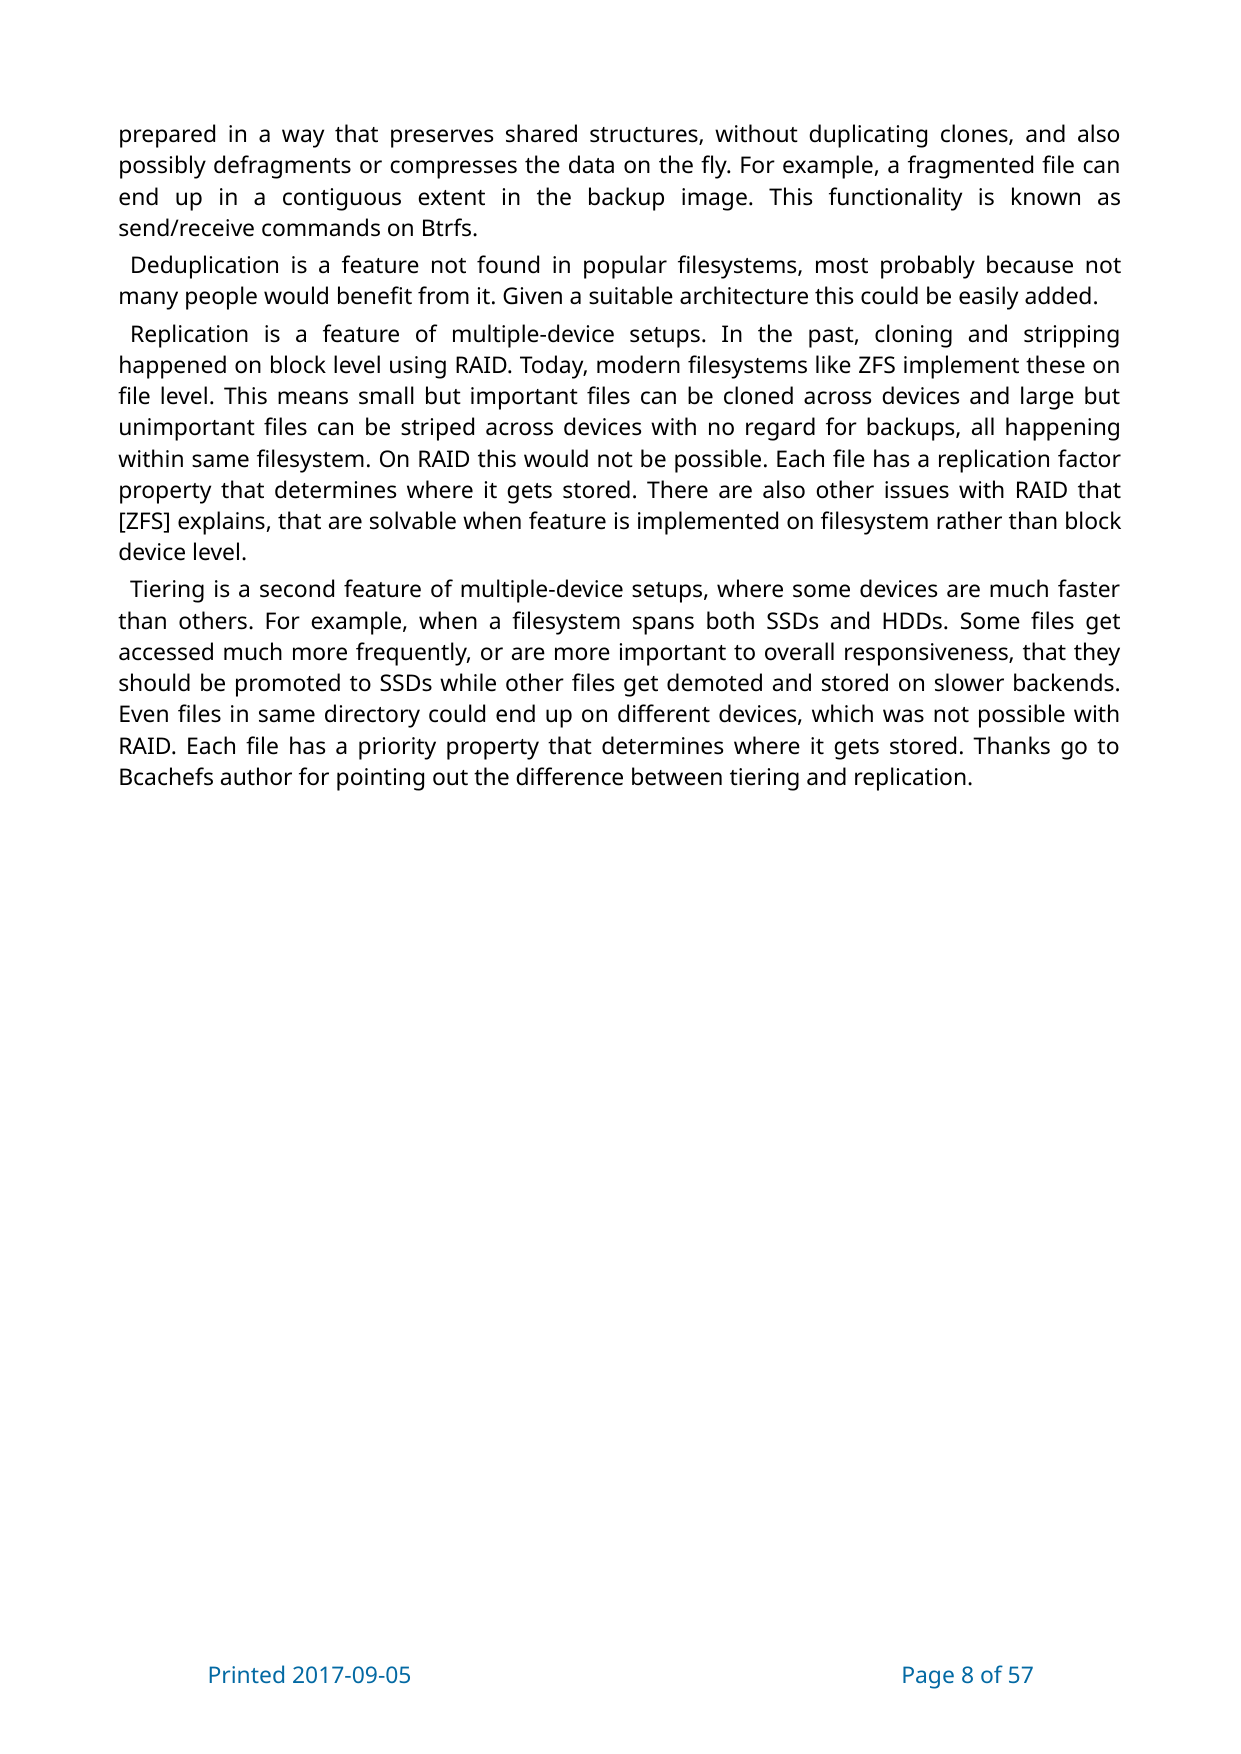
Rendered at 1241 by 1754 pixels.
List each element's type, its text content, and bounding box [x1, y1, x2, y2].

text Tiering is a second feature of multiple-device setups, where some devices are much faster than others. For example, when a filesystem spans both SSDs and HDDs. Some files get accessed much more frequently, or are more important to overall responsiveness, that they should be promoted to SSDs while other files get demoted and stored on slower backends. Even files in same directory could end up on different devices, which was not possible with RAID. Each file has a priority property that determines where it gets stored. Thanks go to Bcachefs author for pointing out the difference between tiering and replication. [118, 573, 1122, 792]
text Deduplication is a feature not found in popular filesystems, most probably because not many people would benefit from it. Given a suitable architecture this could be easily added. [118, 249, 1122, 312]
text Replication is a feature of multiple-device setups. In the past, cloning and stripping happened on block level using RAID. Today, modern filesystems like ZFS implement these on file level. This means small but important files can be cloned across devices and large but unimportant files can be striped across devices with no regard for backups, all happening within same filesystem. On RAID this would not be possible. Each file has a replication factor property that determines where it gets stored. There are also other issues with RAID that [ZFS] explains, that are solvable when feature is implemented on filesystem rather than block device level. [118, 317, 1122, 567]
text prepared in a way that preserves shared structures, without duplicating clones, and also possibly defragments or compresses the data on the fly. For example, a fragmented file can end up in a contiguous extent in the backup image. This functionality is known as send/receive commands on Btrfs. [118, 118, 1122, 243]
